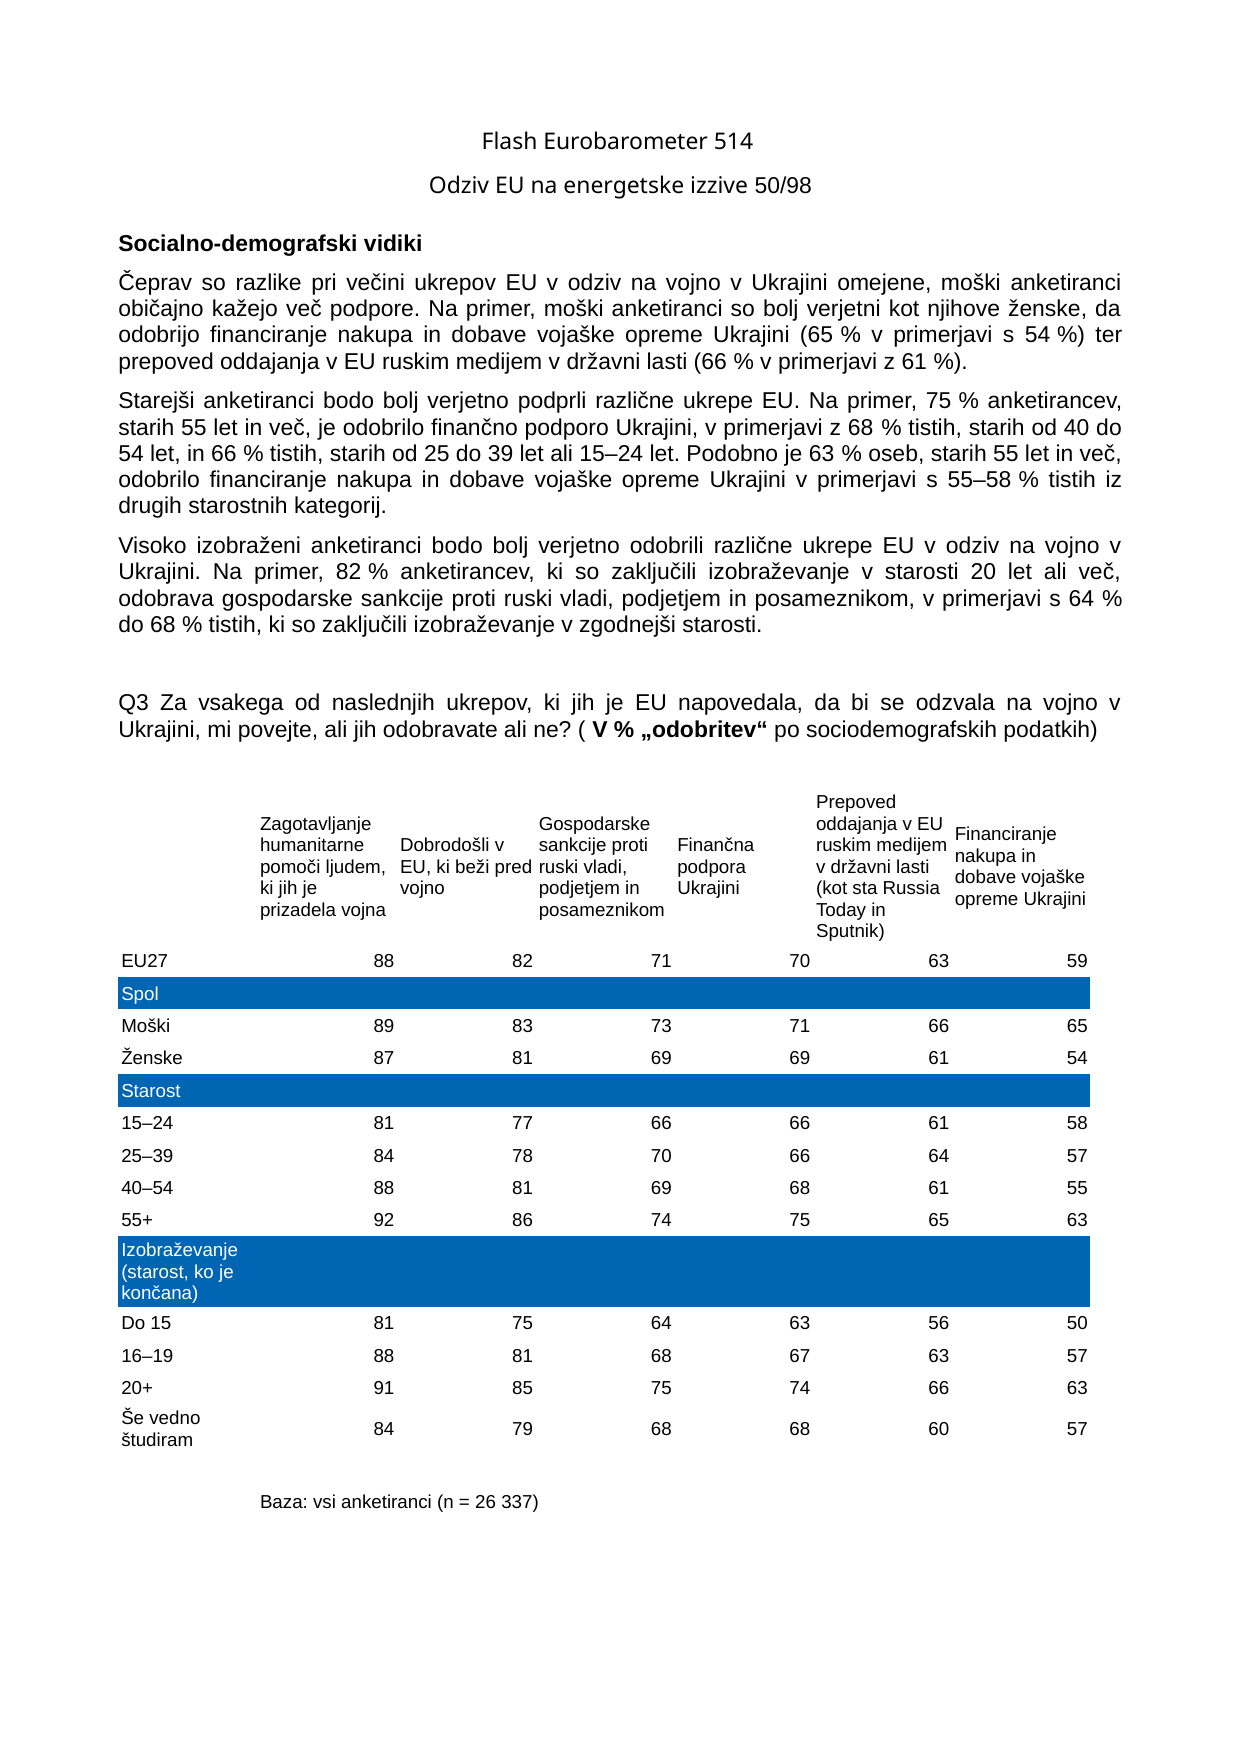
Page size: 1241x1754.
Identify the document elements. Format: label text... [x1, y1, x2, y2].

table_cell 86 [397, 1204, 536, 1236]
table_cell 84 [257, 1139, 397, 1171]
table_cell 71 [536, 945, 674, 977]
table_cell 58 [952, 1107, 1090, 1139]
table_cell 68 [536, 1404, 674, 1453]
table_cell 66 [813, 1371, 952, 1404]
table_cell Starost [118, 1074, 257, 1107]
table_cell [952, 977, 1090, 1009]
table_cell Izobraževanje (starost, ko je končana) [118, 1236, 257, 1307]
table_cell 59 [952, 945, 1090, 977]
table_cell 54 [952, 1042, 1090, 1074]
table_cell 69 [674, 1042, 813, 1074]
table_cell 81 [257, 1107, 397, 1139]
table_cell 81 [397, 1042, 536, 1074]
table_cell 65 [813, 1204, 952, 1236]
text Q3 Za vsakega od naslednjih ukrepov, ki jih je EU napovedala, da bi se odzvala na vojno v Ukrajini, mi povejte, ali jih odobravate ali ne? ( V % „odobritev“ po sociodemografskih podatkih) [118, 689, 1122, 742]
table_cell 89 [257, 1009, 397, 1042]
table_cell 73 [536, 1009, 674, 1042]
table_cell [257, 1236, 397, 1307]
text Starejši anketiranci bodo bolj verjetno podprli različne ukrepe EU. Na primer, 75 % anketirancev, starih 55 let in več, je odobrilo finančno podporo Ukrajini, v primerjavi z 68 % tistih, starih od 40 do 54 let, in 66 % tistih, starih od 25 do 39 let ali 15–24 let. Podobno je 63 % oseb, starih 55 let in več, odobrilo financiranje nakupa in dobave vojaške opreme Ukrajini v primerjavi s 55–58 % tistih iz drugih starostnih kategorij. [118, 387, 1122, 519]
table_cell 78 [397, 1139, 536, 1171]
table_cell 65 [952, 1009, 1090, 1042]
table_cell 82 [397, 945, 536, 977]
table_cell 81 [397, 1171, 536, 1204]
table_cell 67 [674, 1339, 813, 1371]
table_cell 16–19 [118, 1339, 257, 1371]
table_cell 87 [257, 1042, 397, 1074]
table_cell [536, 1236, 674, 1307]
table_cell [257, 977, 397, 1009]
table_cell EU27 [118, 945, 257, 977]
table_cell 63 [674, 1307, 813, 1339]
table_cell 88 [257, 1171, 397, 1204]
table_cell 25–39 [118, 1139, 257, 1171]
table_cell 88 [257, 945, 397, 977]
table_cell 64 [536, 1307, 674, 1339]
table_header Dobrodošli v EU, ki beži pred vojno [397, 788, 536, 944]
table_cell [952, 1453, 1090, 1485]
table_cell 83 [397, 1009, 536, 1042]
table_cell 74 [674, 1371, 813, 1404]
table_cell 61 [813, 1171, 952, 1204]
table_cell [536, 1453, 674, 1485]
table_cell 81 [257, 1307, 397, 1339]
table_cell Spol [118, 977, 257, 1009]
table_cell 15–24 [118, 1107, 257, 1139]
table_cell 66 [674, 1107, 813, 1139]
table_cell [397, 977, 536, 1009]
table_cell [397, 1236, 536, 1307]
table_cell 68 [536, 1339, 674, 1371]
table_cell [257, 1453, 397, 1485]
table_cell [813, 1453, 952, 1485]
table_cell [674, 1236, 813, 1307]
table_cell 20+ [118, 1371, 257, 1404]
table_cell 68 [674, 1171, 813, 1204]
table_cell Ženske [118, 1042, 257, 1074]
table_cell [674, 1453, 813, 1485]
table_cell Moški [118, 1009, 257, 1042]
table_cell [397, 1453, 536, 1485]
table_cell 69 [536, 1171, 674, 1204]
table_cell 81 [397, 1339, 536, 1371]
table_cell 88 [257, 1339, 397, 1371]
table_cell [118, 1453, 257, 1485]
table_cell [813, 1236, 952, 1307]
table_cell 75 [536, 1371, 674, 1404]
table_cell [952, 1074, 1090, 1107]
table_cell [536, 977, 674, 1009]
table_cell 63 [952, 1204, 1090, 1236]
table_cell 57 [952, 1139, 1090, 1171]
table_cell [397, 1074, 536, 1107]
table_cell [536, 1074, 674, 1107]
table_header Zagotavljanje humanitarne pomoči ljudem, ki jih je prizadela vojna [257, 788, 397, 944]
table_header [118, 788, 257, 944]
table_cell Baza: vsi anketiranci (n = 26 337) [257, 1485, 813, 1518]
table_cell 61 [813, 1107, 952, 1139]
table_cell 69 [536, 1042, 674, 1074]
table_cell [674, 977, 813, 1009]
table_cell 40–54 [118, 1171, 257, 1204]
table_cell Še vedno študiram [118, 1404, 257, 1453]
table_cell 75 [397, 1307, 536, 1339]
table_header Finančna podpora Ukrajini [674, 788, 813, 944]
table_cell 64 [813, 1139, 952, 1171]
table_cell [952, 1236, 1090, 1307]
table_cell 75 [674, 1204, 813, 1236]
table_cell 71 [674, 1009, 813, 1042]
table_cell 91 [257, 1371, 397, 1404]
table_header Financiranje nakupa in dobave vojaške opreme Ukrajini [952, 788, 1090, 944]
text Socialno-demografski vidiki [118, 229, 1122, 256]
table_cell 70 [536, 1139, 674, 1171]
table_cell 57 [952, 1404, 1090, 1453]
table_cell [674, 1074, 813, 1107]
table_cell Do 15 [118, 1307, 257, 1339]
table_cell 55 [952, 1171, 1090, 1204]
table_cell 68 [674, 1404, 813, 1453]
table_cell 50 [952, 1307, 1090, 1339]
table_cell [813, 1485, 952, 1518]
table_header Gospodarske sankcije proti ruski vladi, podjetjem in posameznikom [536, 788, 674, 944]
table_header Prepoved oddajanja v EU ruskim medijem v državni lasti (kot sta Russia Today in Sputnik) [813, 788, 952, 944]
table_cell [257, 1074, 397, 1107]
text Visoko izobraženi anketiranci bodo bolj verjetno odobrili različne ukrepe EU v odziv na vojno v Ukrajini. Na primer, 82 % anketirancev, ki so zaključili izobraževanje v starosti 20 let ali več, odobrava gospodarske sankcije proti ruski vladi, podjetjem in posameznikom, v primerjavi s 64 % do 68 % tistih, ki so zaključili izobraževanje v zgodnejši starosti. [118, 532, 1122, 637]
table_cell 63 [813, 945, 952, 977]
table_cell [118, 1485, 257, 1518]
table_cell [813, 977, 952, 1009]
table_cell 85 [397, 1371, 536, 1404]
table_cell [952, 1485, 1090, 1518]
table_cell 63 [813, 1339, 952, 1371]
text Čeprav so razlike pri večini ukrepov EU v odziv na vojno v Ukrajini omejene, moški anketiranci običajno kažejo več podpore. Na primer, moški anketiranci so bolj verjetni kot njihove ženske, da odobrijo financiranje nakupa in dobave vojaške opreme Ukrajini (65 % v primerjavi s 54 %) ter prepoved oddajanja v EU ruskim medijem v državni lasti (66 % v primerjavi z 61 %). [118, 269, 1122, 374]
table_cell 63 [952, 1371, 1090, 1404]
table_cell 60 [813, 1404, 952, 1453]
table_cell 70 [674, 945, 813, 977]
table_cell 74 [536, 1204, 674, 1236]
table_cell 57 [952, 1339, 1090, 1371]
table_cell [813, 1074, 952, 1107]
table_cell 77 [397, 1107, 536, 1139]
table_cell 92 [257, 1204, 397, 1236]
table_cell 66 [536, 1107, 674, 1139]
table_cell 66 [674, 1139, 813, 1171]
table_cell 56 [813, 1307, 952, 1339]
table_cell 61 [813, 1042, 952, 1074]
table_cell 84 [257, 1404, 397, 1453]
table_cell 79 [397, 1404, 536, 1453]
table_cell 55+ [118, 1204, 257, 1236]
table_cell 66 [813, 1009, 952, 1042]
